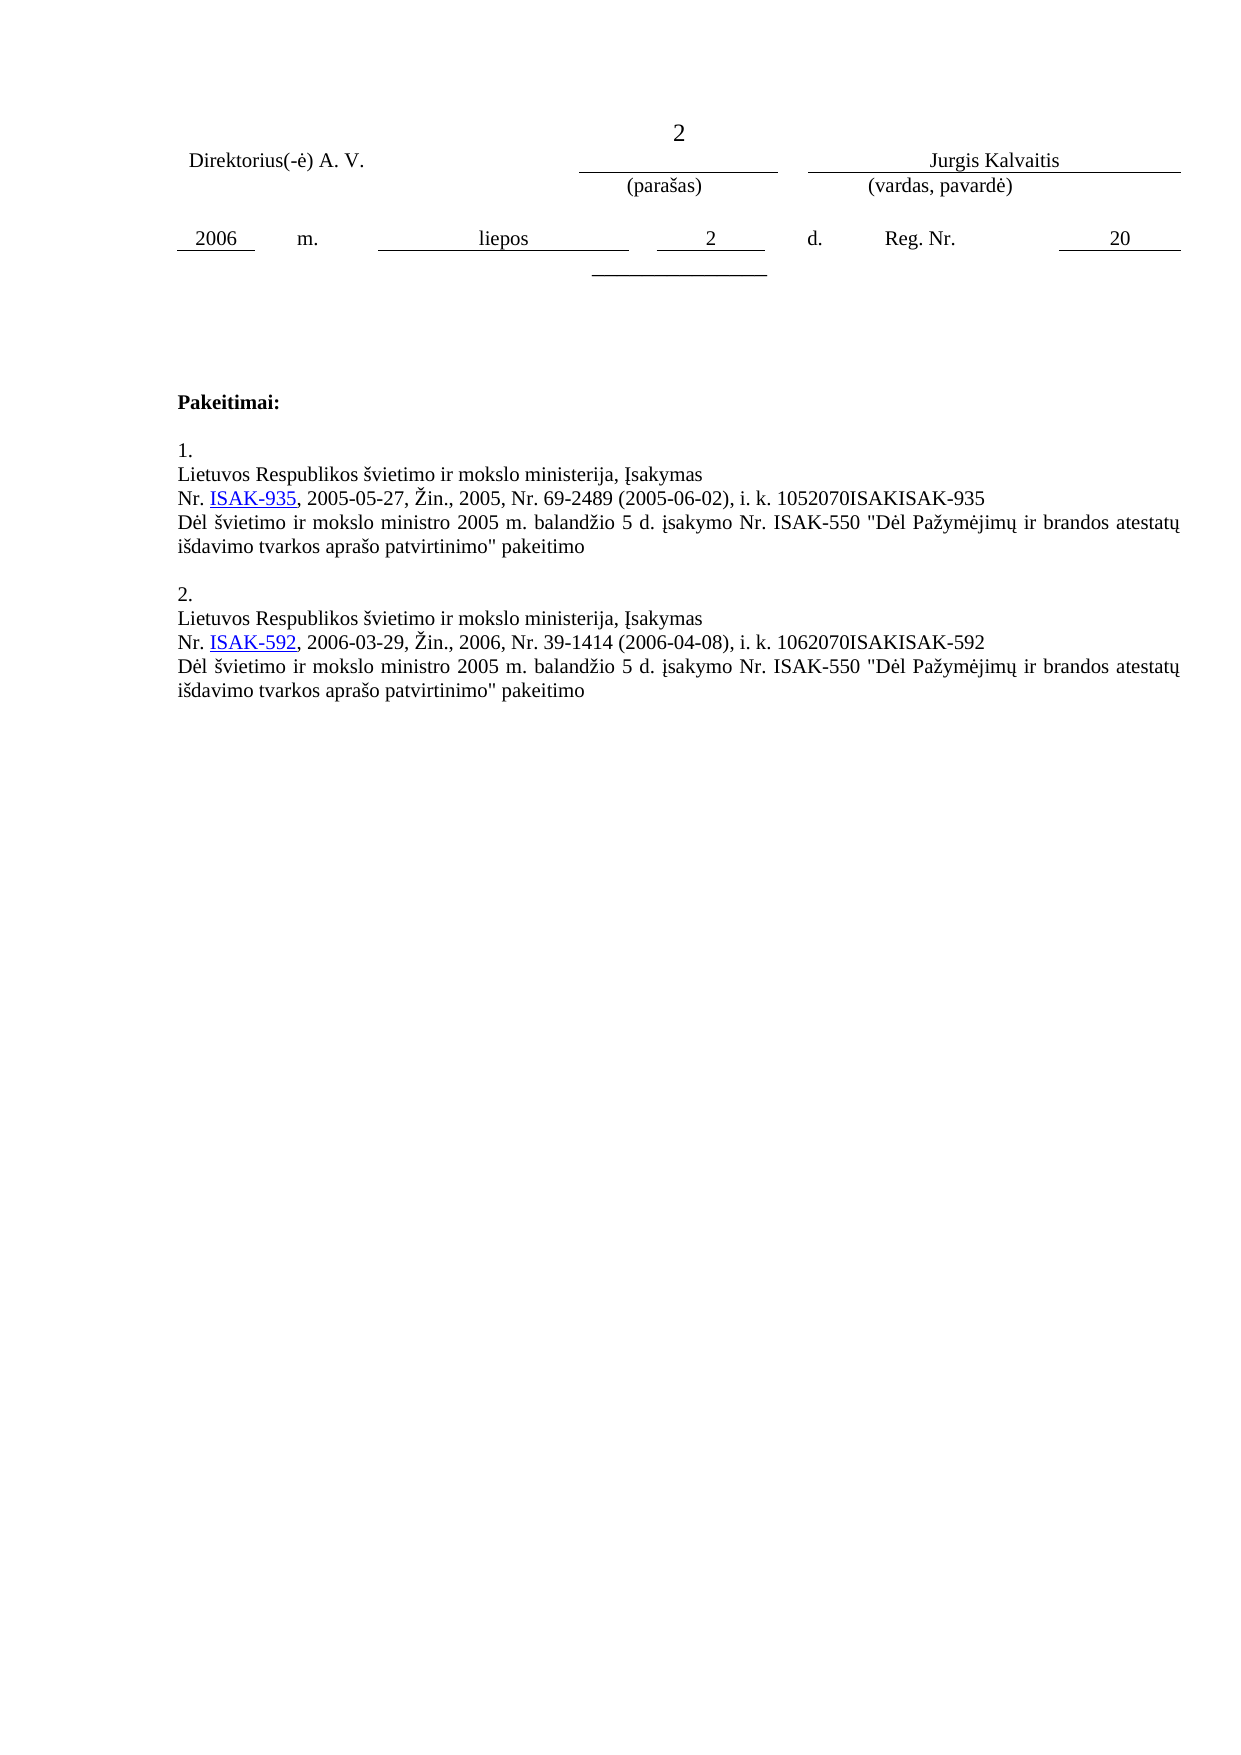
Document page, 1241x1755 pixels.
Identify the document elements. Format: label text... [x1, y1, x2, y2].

table_header Reg. Nr. [873, 226, 1059, 249]
table_header 20 [1059, 226, 1181, 249]
table_header [533, 148, 579, 172]
table_header 2006 [177, 226, 255, 249]
table_header [255, 226, 286, 249]
text Dėl švietimo ir mokslo ministro 2005 m. balandžio 5 d. įsakymo Nr. ISAK-550 "Dėl Pažymėjimų ir brandos atestatų išdavimo tvarkos aprašo patvirtinimo" pakeitimo [177, 510, 1181, 558]
table_header [847, 226, 873, 249]
text 2. [177, 582, 1181, 606]
text ______________ [177, 251, 1181, 279]
table_header [348, 226, 378, 249]
table_header [629, 226, 657, 249]
table_header liepos [378, 226, 629, 249]
table_header Jurgis Kalvaitis [808, 148, 1181, 172]
table_header m. [286, 226, 347, 249]
text Pakeitimai: [177, 390, 1181, 414]
text Dėl švietimo ir mokslo ministro 2005 m. balandžio 5 d. įsakymo Nr. ISAK-550 "Dėl Pažymėjimų ir brandos atestatų išdavimo tvarkos aprašo patvirtinimo" pakeitimo [177, 654, 1181, 702]
table_header [579, 148, 777, 172]
text Nr. ISAK-935, 2005-05-27, Žin., 2005, Nr. 69-2489 (2005-06-02), i. k. 1052070ISAKISAK-935 [177, 486, 1181, 510]
table_header Direktorius(-ė) A. V. [177, 148, 533, 172]
table_header d. [796, 226, 847, 249]
table_header 2 [657, 226, 765, 249]
text Lietuvos Respublikos švietimo ir mokslo ministerija, Įsakymas [177, 462, 1181, 486]
text Nr. ISAK-592, 2006-03-29, Žin., 2006, Nr. 39-1414 (2006-04-08), i. k. 1062070ISAKISAK-592 [177, 630, 1181, 654]
text 1. [177, 438, 1181, 462]
table_header [778, 148, 808, 172]
text (parašas) (vardas, pavardė) [177, 173, 1181, 197]
table_header [765, 226, 796, 249]
text Lietuvos Respublikos švietimo ir mokslo ministerija, Įsakymas [177, 606, 1181, 630]
